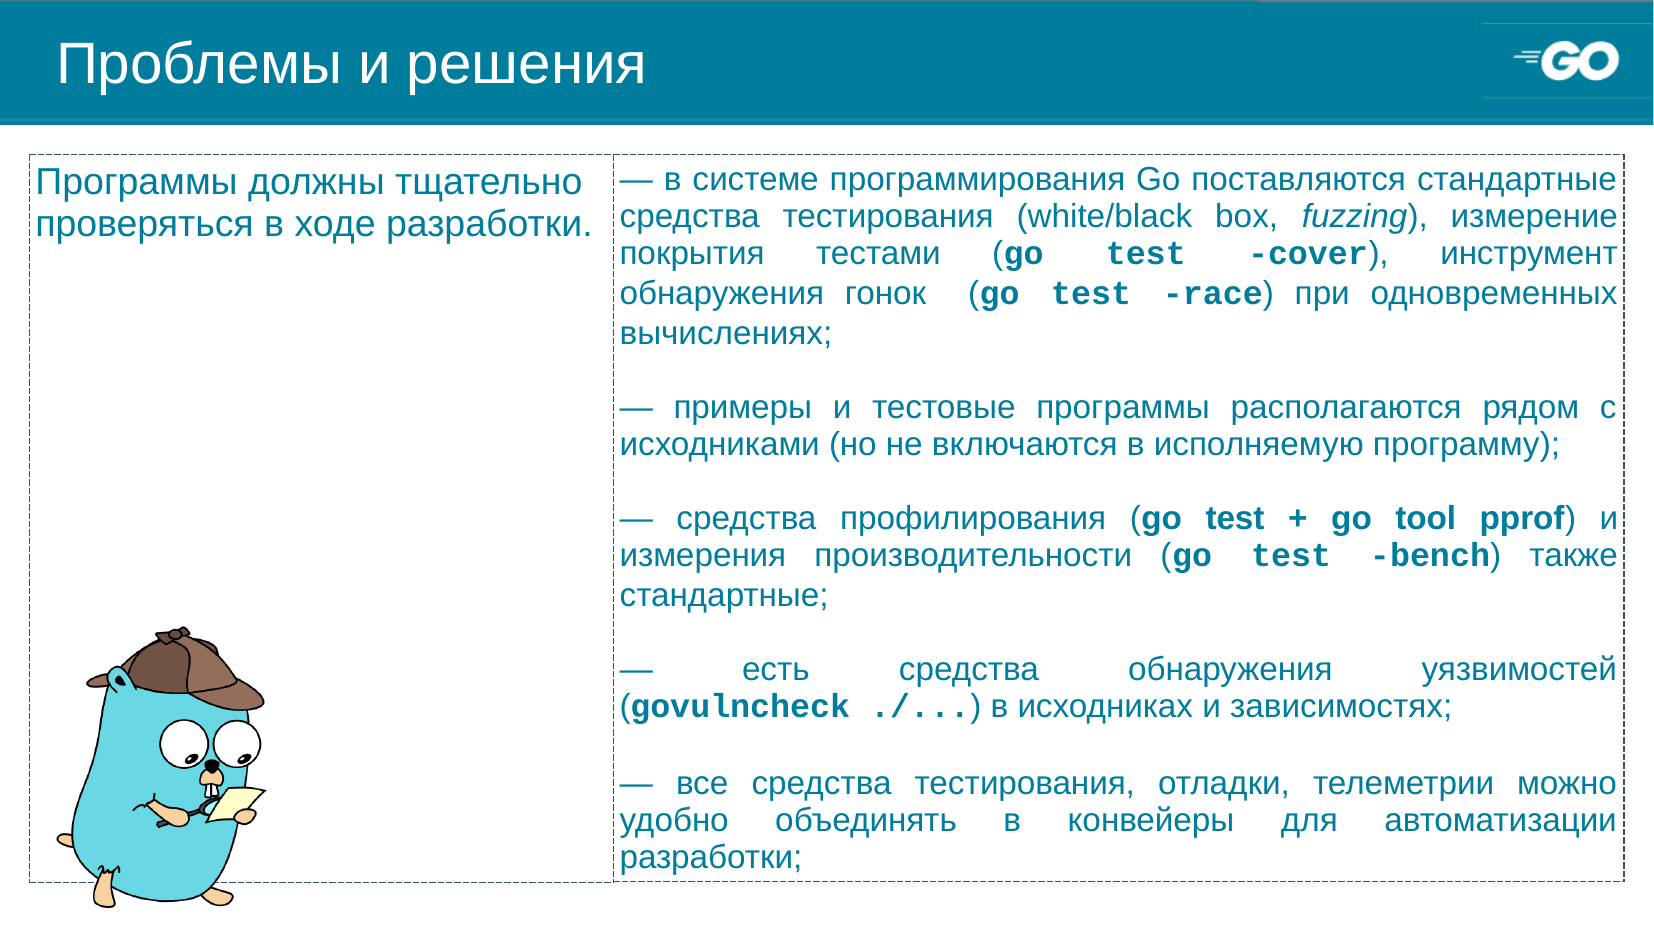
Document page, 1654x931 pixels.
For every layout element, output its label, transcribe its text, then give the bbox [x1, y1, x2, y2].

table_header Программы должны тщательно проверяться в ходе разработки. [30, 155, 614, 882]
text_box Проблемы и решения [41, 23, 1495, 104]
picture [1542, 41, 1619, 81]
picture [11, 620, 325, 916]
table_header — в системе программирования Go поставляются стандартные средства тестирования (white/black box, fuzzing), измерение покрытия тестами (go test -cover), инструмент обнаружения гонок (go test -race) при одновременных вычислениях; — примеры и тестовые программы располагаются рядом с исходниками (но не включаются в исполняемую программу); — средства профилирования (go test + go tool pprof) и измерения производительности (go test -bench) также стандартные; — есть средства обнаружения уязвимостей (govulncheck ./...) в исходниках и зависимостях; — все средства тестирования, отладки, телеметрии можно удобно объединять в конвейеры для автоматизации разработки; [614, 155, 1624, 882]
